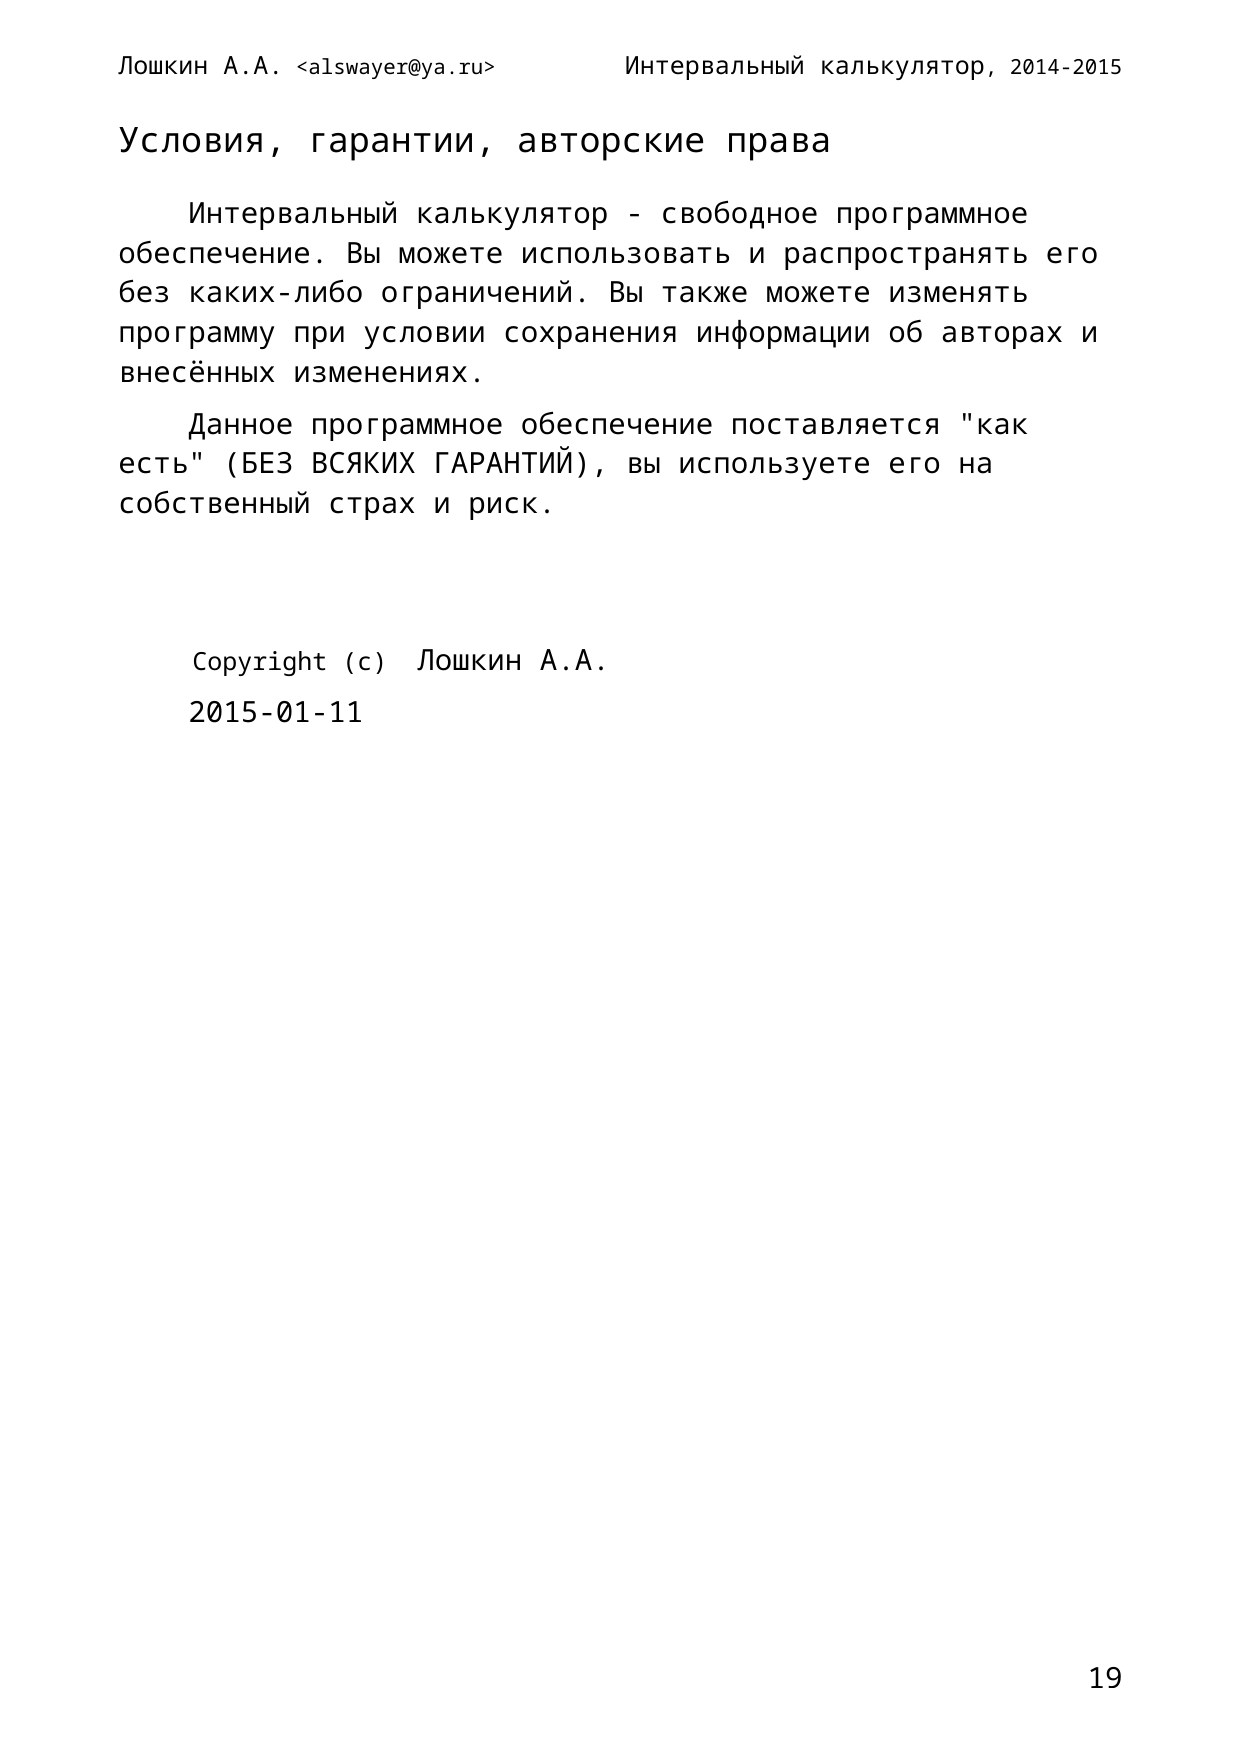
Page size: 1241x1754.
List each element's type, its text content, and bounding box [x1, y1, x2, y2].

text Copyright (c) Лошкин А.А. [118, 639, 1122, 679]
text 2015-01-11 [118, 691, 1122, 731]
text Данное программное обеспечение поставляется "как есть" (БЕЗ ВСЯКИХ ГАРАНТИЙ), вы используете его на собственный страх и риск. [118, 403, 1122, 522]
text Интервальный калькулятор - свободное программное обеспечение. Вы можете использовать и распространять его без каких-либо ограничений. Вы также можете изменять программу при условии сохранения информации об авторах и внесённых изменениях. [118, 192, 1122, 391]
subtitle Условия, гарантии, авторские права [118, 115, 1122, 163]
